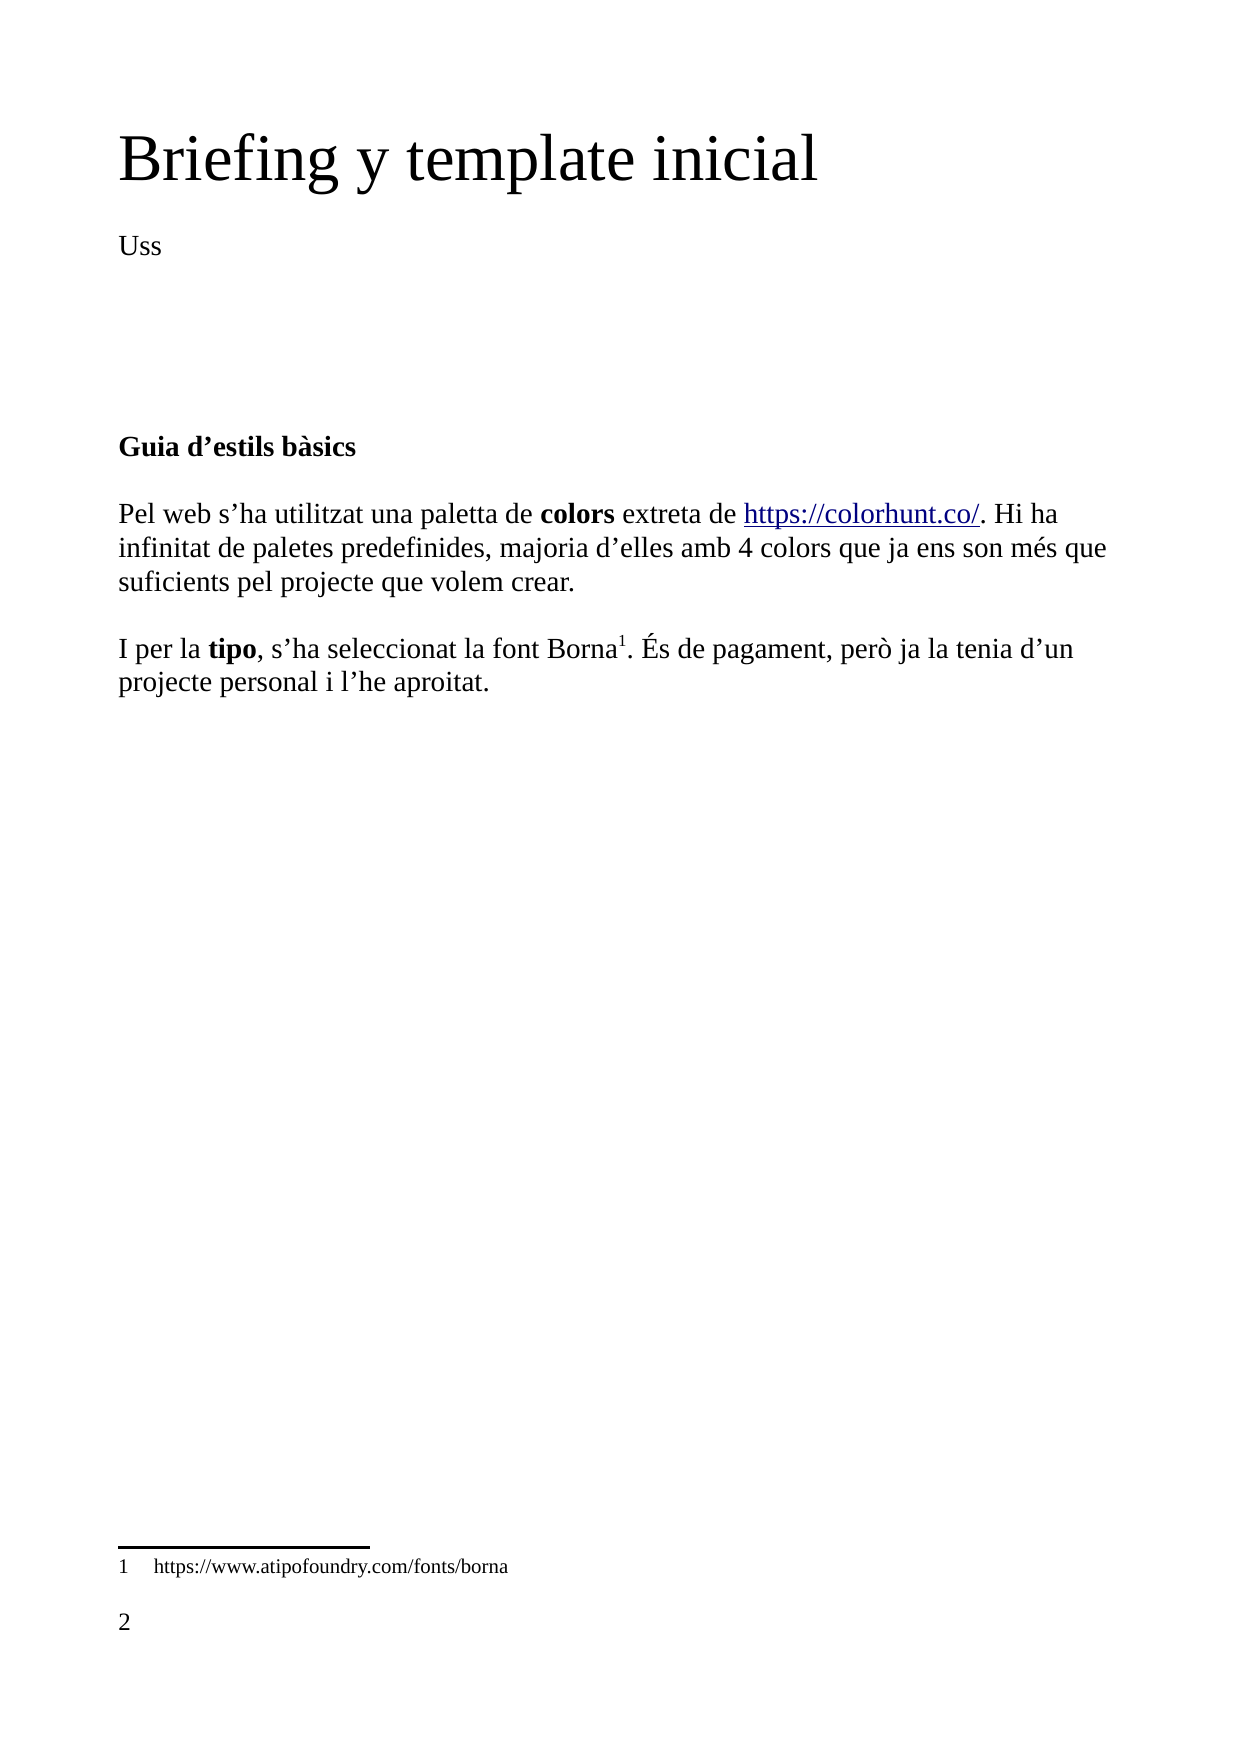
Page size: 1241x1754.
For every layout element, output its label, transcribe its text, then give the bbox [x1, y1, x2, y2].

text Briefing y template inicial [118, 118, 1122, 195]
text I per la tipo, s’ha seleccionat la font Borna. És de pagament, però ja la tenia d’un projecte personal i l’he aproitat. [118, 631, 1122, 698]
text https://www.atipofoundry.com/fonts/borna [118, 1553, 1122, 1578]
text Pel web s’ha utilitzat una paletta de colors extreta de https://colorhunt.co/. Hi ha infinitat de paletes predefinides, majoria d’elles amb 4 colors que ja ens son més que suficients pel projecte que volem crear. [118, 497, 1122, 597]
text Guia d’estils bàsics [118, 429, 1122, 463]
text Uss [118, 228, 1122, 262]
